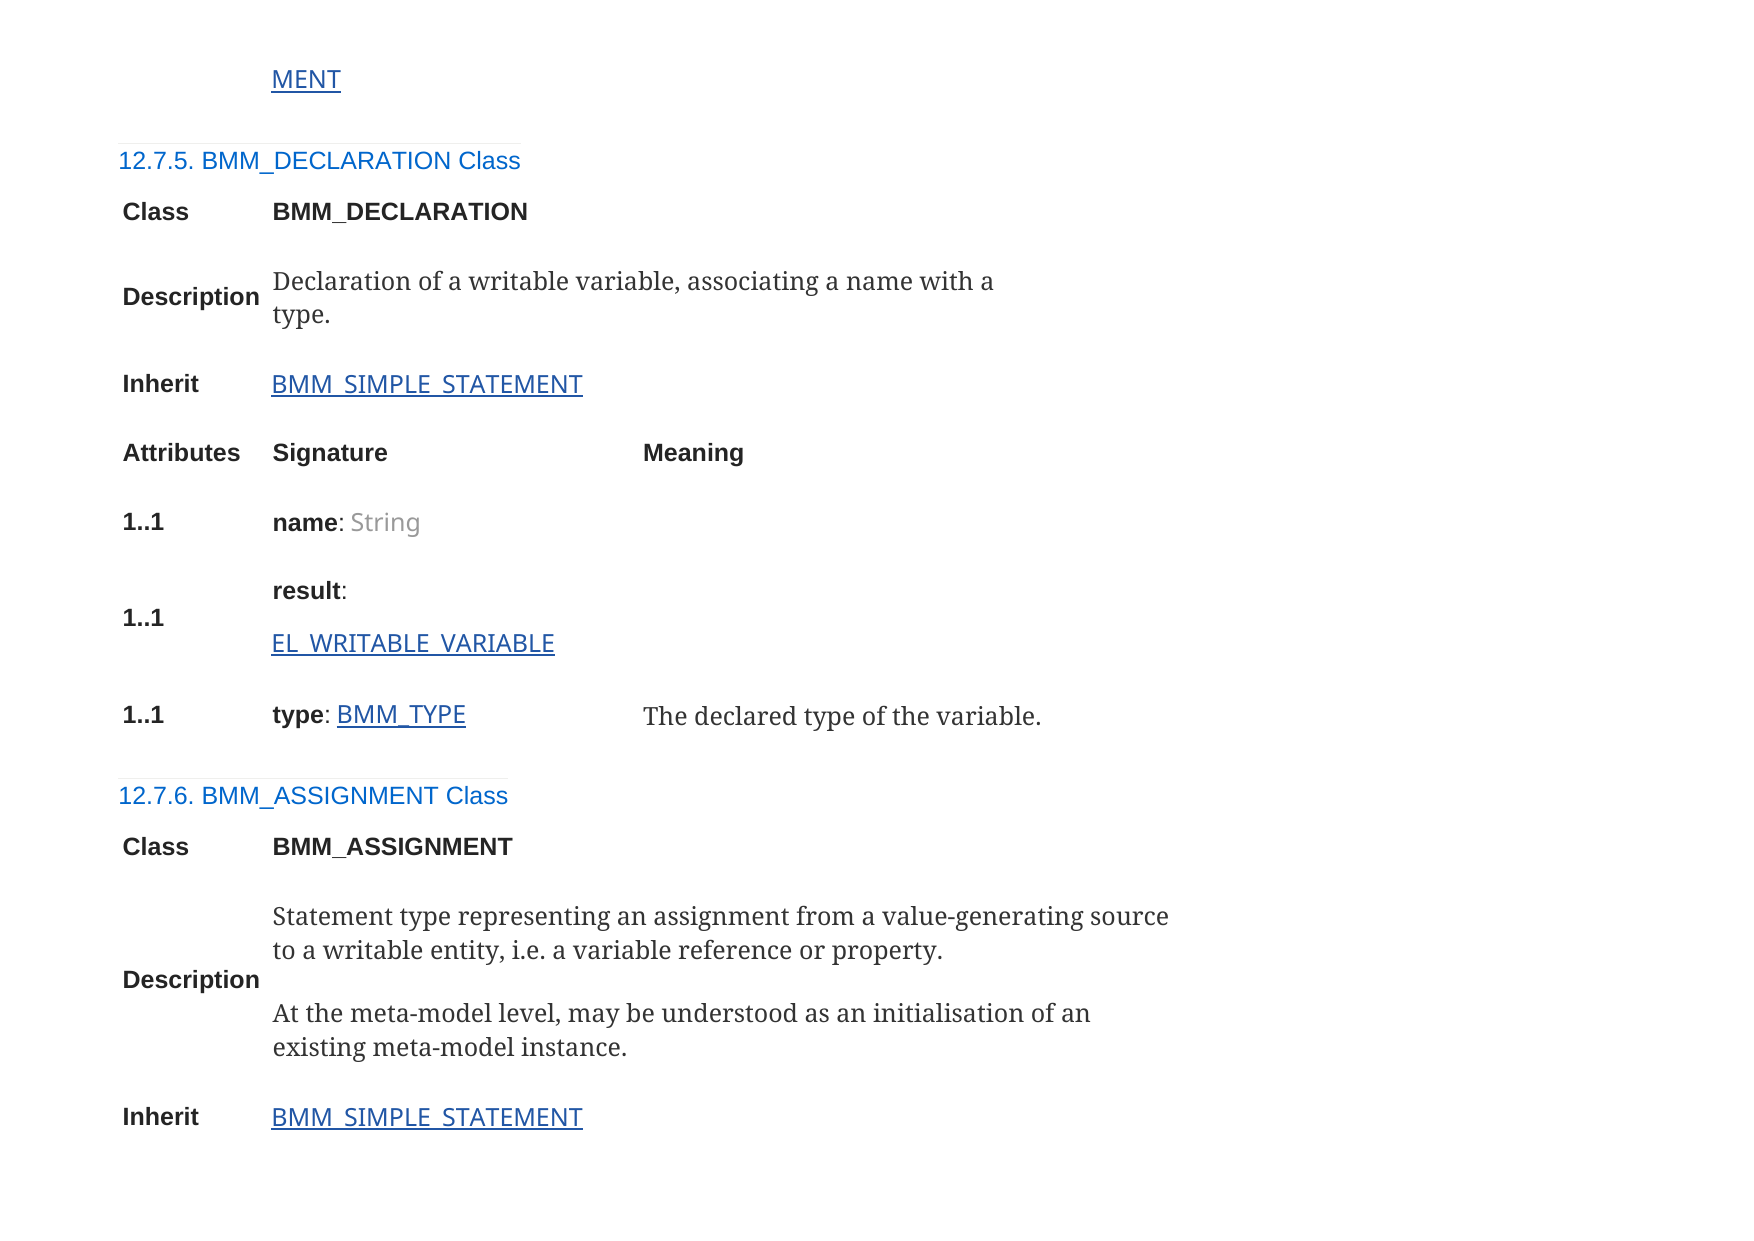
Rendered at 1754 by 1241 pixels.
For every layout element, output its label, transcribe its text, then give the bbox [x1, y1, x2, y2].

table_cell Inherit [118, 59, 268, 131]
table_header Class [118, 829, 268, 895]
table_cell 1..1 [118, 502, 268, 573]
table_cell 1..1 [118, 694, 268, 766]
table_cell Attributes [118, 435, 268, 502]
table_cell Declaration of a writable variable, associating a name with a type. [268, 260, 1059, 364]
table_cell BMM_SIMPLE_STATEMENT [268, 1096, 1181, 1168]
table_cell type: BMM_TYPE [268, 694, 639, 766]
table_cell [639, 502, 1059, 573]
table_cell Description [118, 895, 268, 1096]
table_cell name: String [268, 502, 639, 573]
table_cell BMM_STATEMENT [268, 59, 440, 131]
table_cell BMM_SIMPLE_STATEMENT [268, 364, 1059, 435]
subtitle 12.7.6. BMM_ASSIGNMENT Class [118, 778, 1695, 810]
table_header BMM_DECLARATION [268, 194, 1059, 260]
table_cell 1..1 [118, 573, 268, 694]
table_cell Signature [268, 435, 639, 502]
subtitle 12.7.5. BMM_DECLARATION Class [118, 143, 1695, 175]
table_cell Meaning [639, 435, 1059, 502]
table_cell The declared type of the variable. [639, 694, 1059, 766]
table_cell Inherit [118, 1096, 268, 1168]
table_header Class [118, 194, 268, 260]
table_header BMM_ASSIGNMENT [268, 829, 1181, 895]
table_cell [639, 573, 1059, 694]
table_cell Description [118, 260, 268, 364]
table_cell Statement type representing an assignment from a value-generating source to a writable entity, i.e. a variable reference or property. At the meta-model level, may be understood as an initialisation of an existing meta-model instance. [268, 895, 1181, 1096]
table_cell Inherit [118, 364, 268, 435]
table_cell result: EL_WRITABLE_VARIABLE [268, 573, 639, 694]
